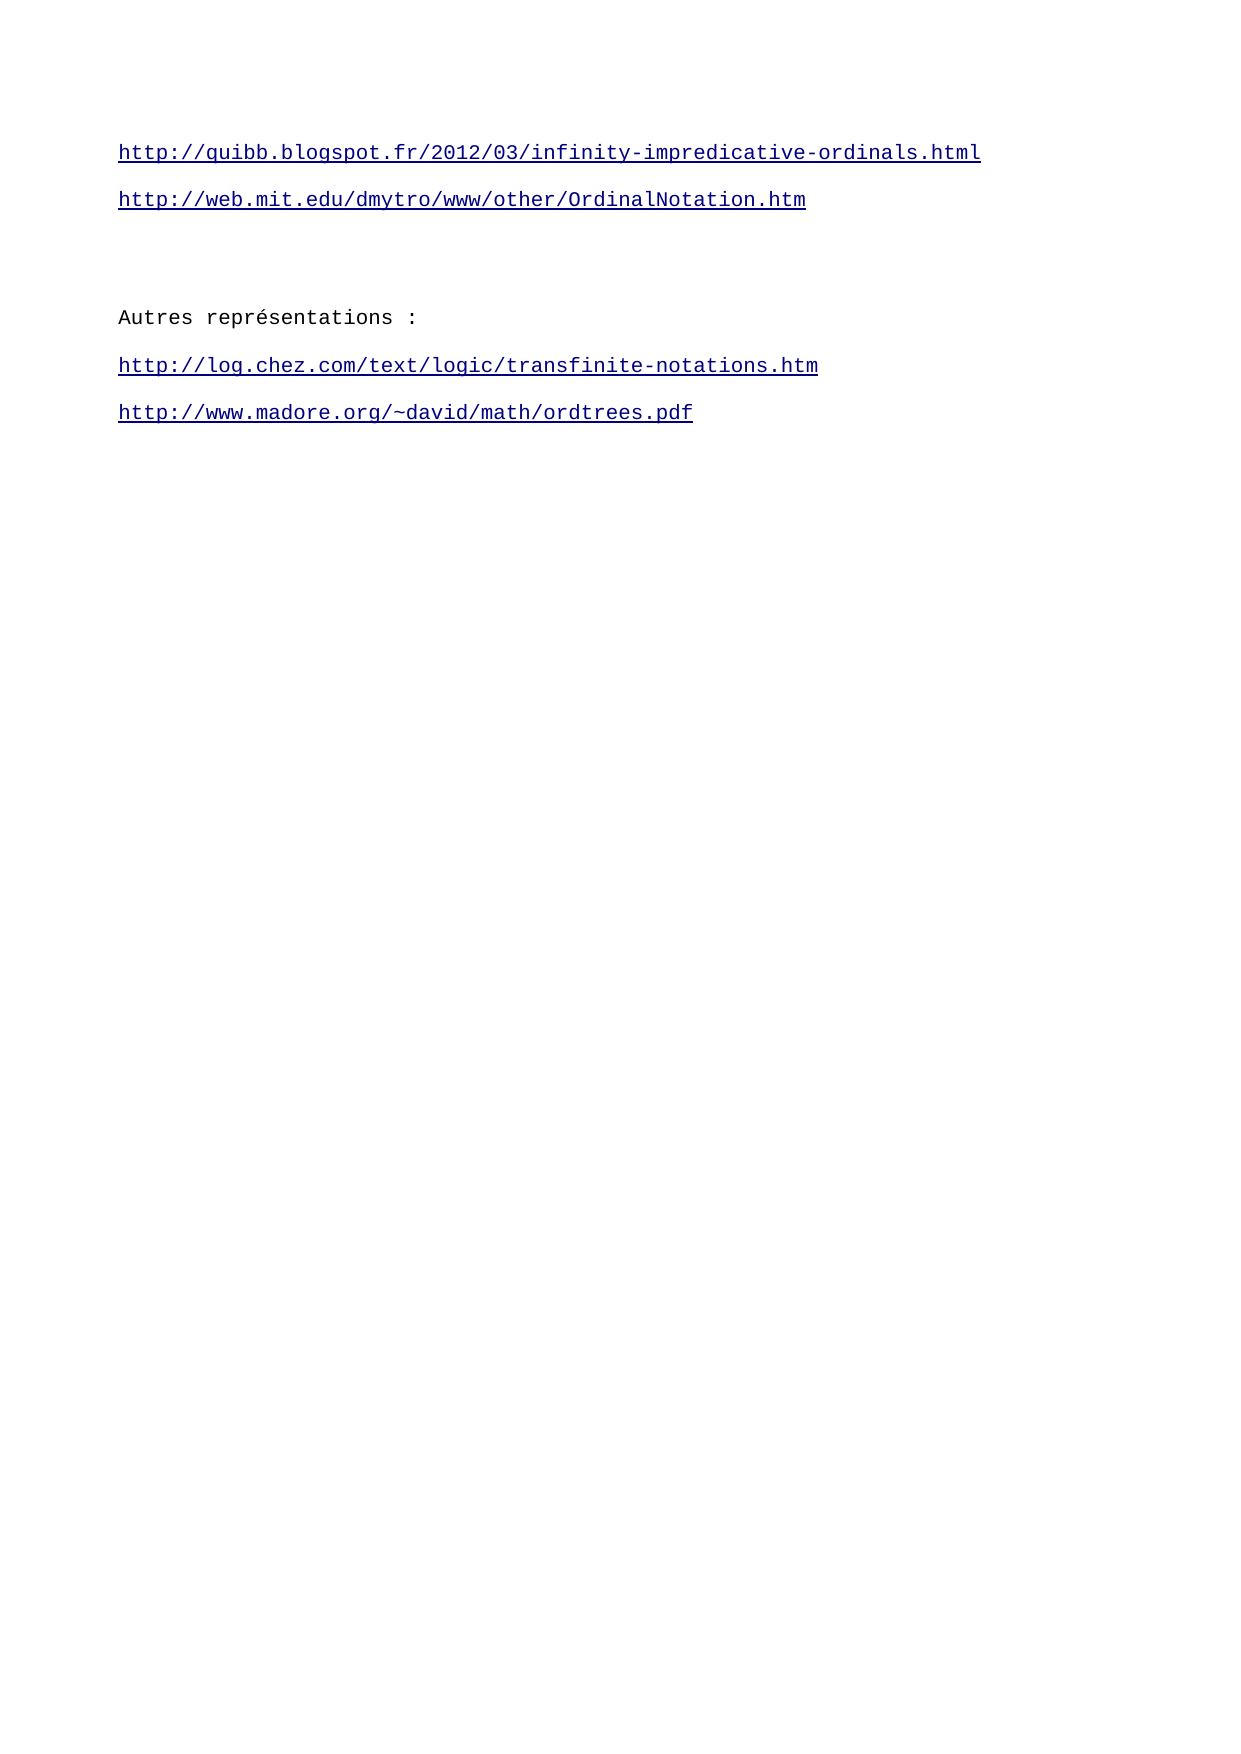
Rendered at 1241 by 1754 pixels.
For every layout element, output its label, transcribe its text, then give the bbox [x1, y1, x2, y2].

text Autres représentations : [118, 307, 1122, 331]
text http://quibb.blogspot.fr/2012/03/infinity-impredicative-ordinals.html [118, 142, 1122, 165]
text http://log.chez.com/text/logic/transfinite-notations.htm [118, 354, 1122, 378]
text http://www.madore.org/~david/math/ordtrees.pdf [118, 402, 1122, 426]
text http://web.mit.edu/dmytro/www/other/OrdinalNotation.htm [118, 189, 1122, 213]
